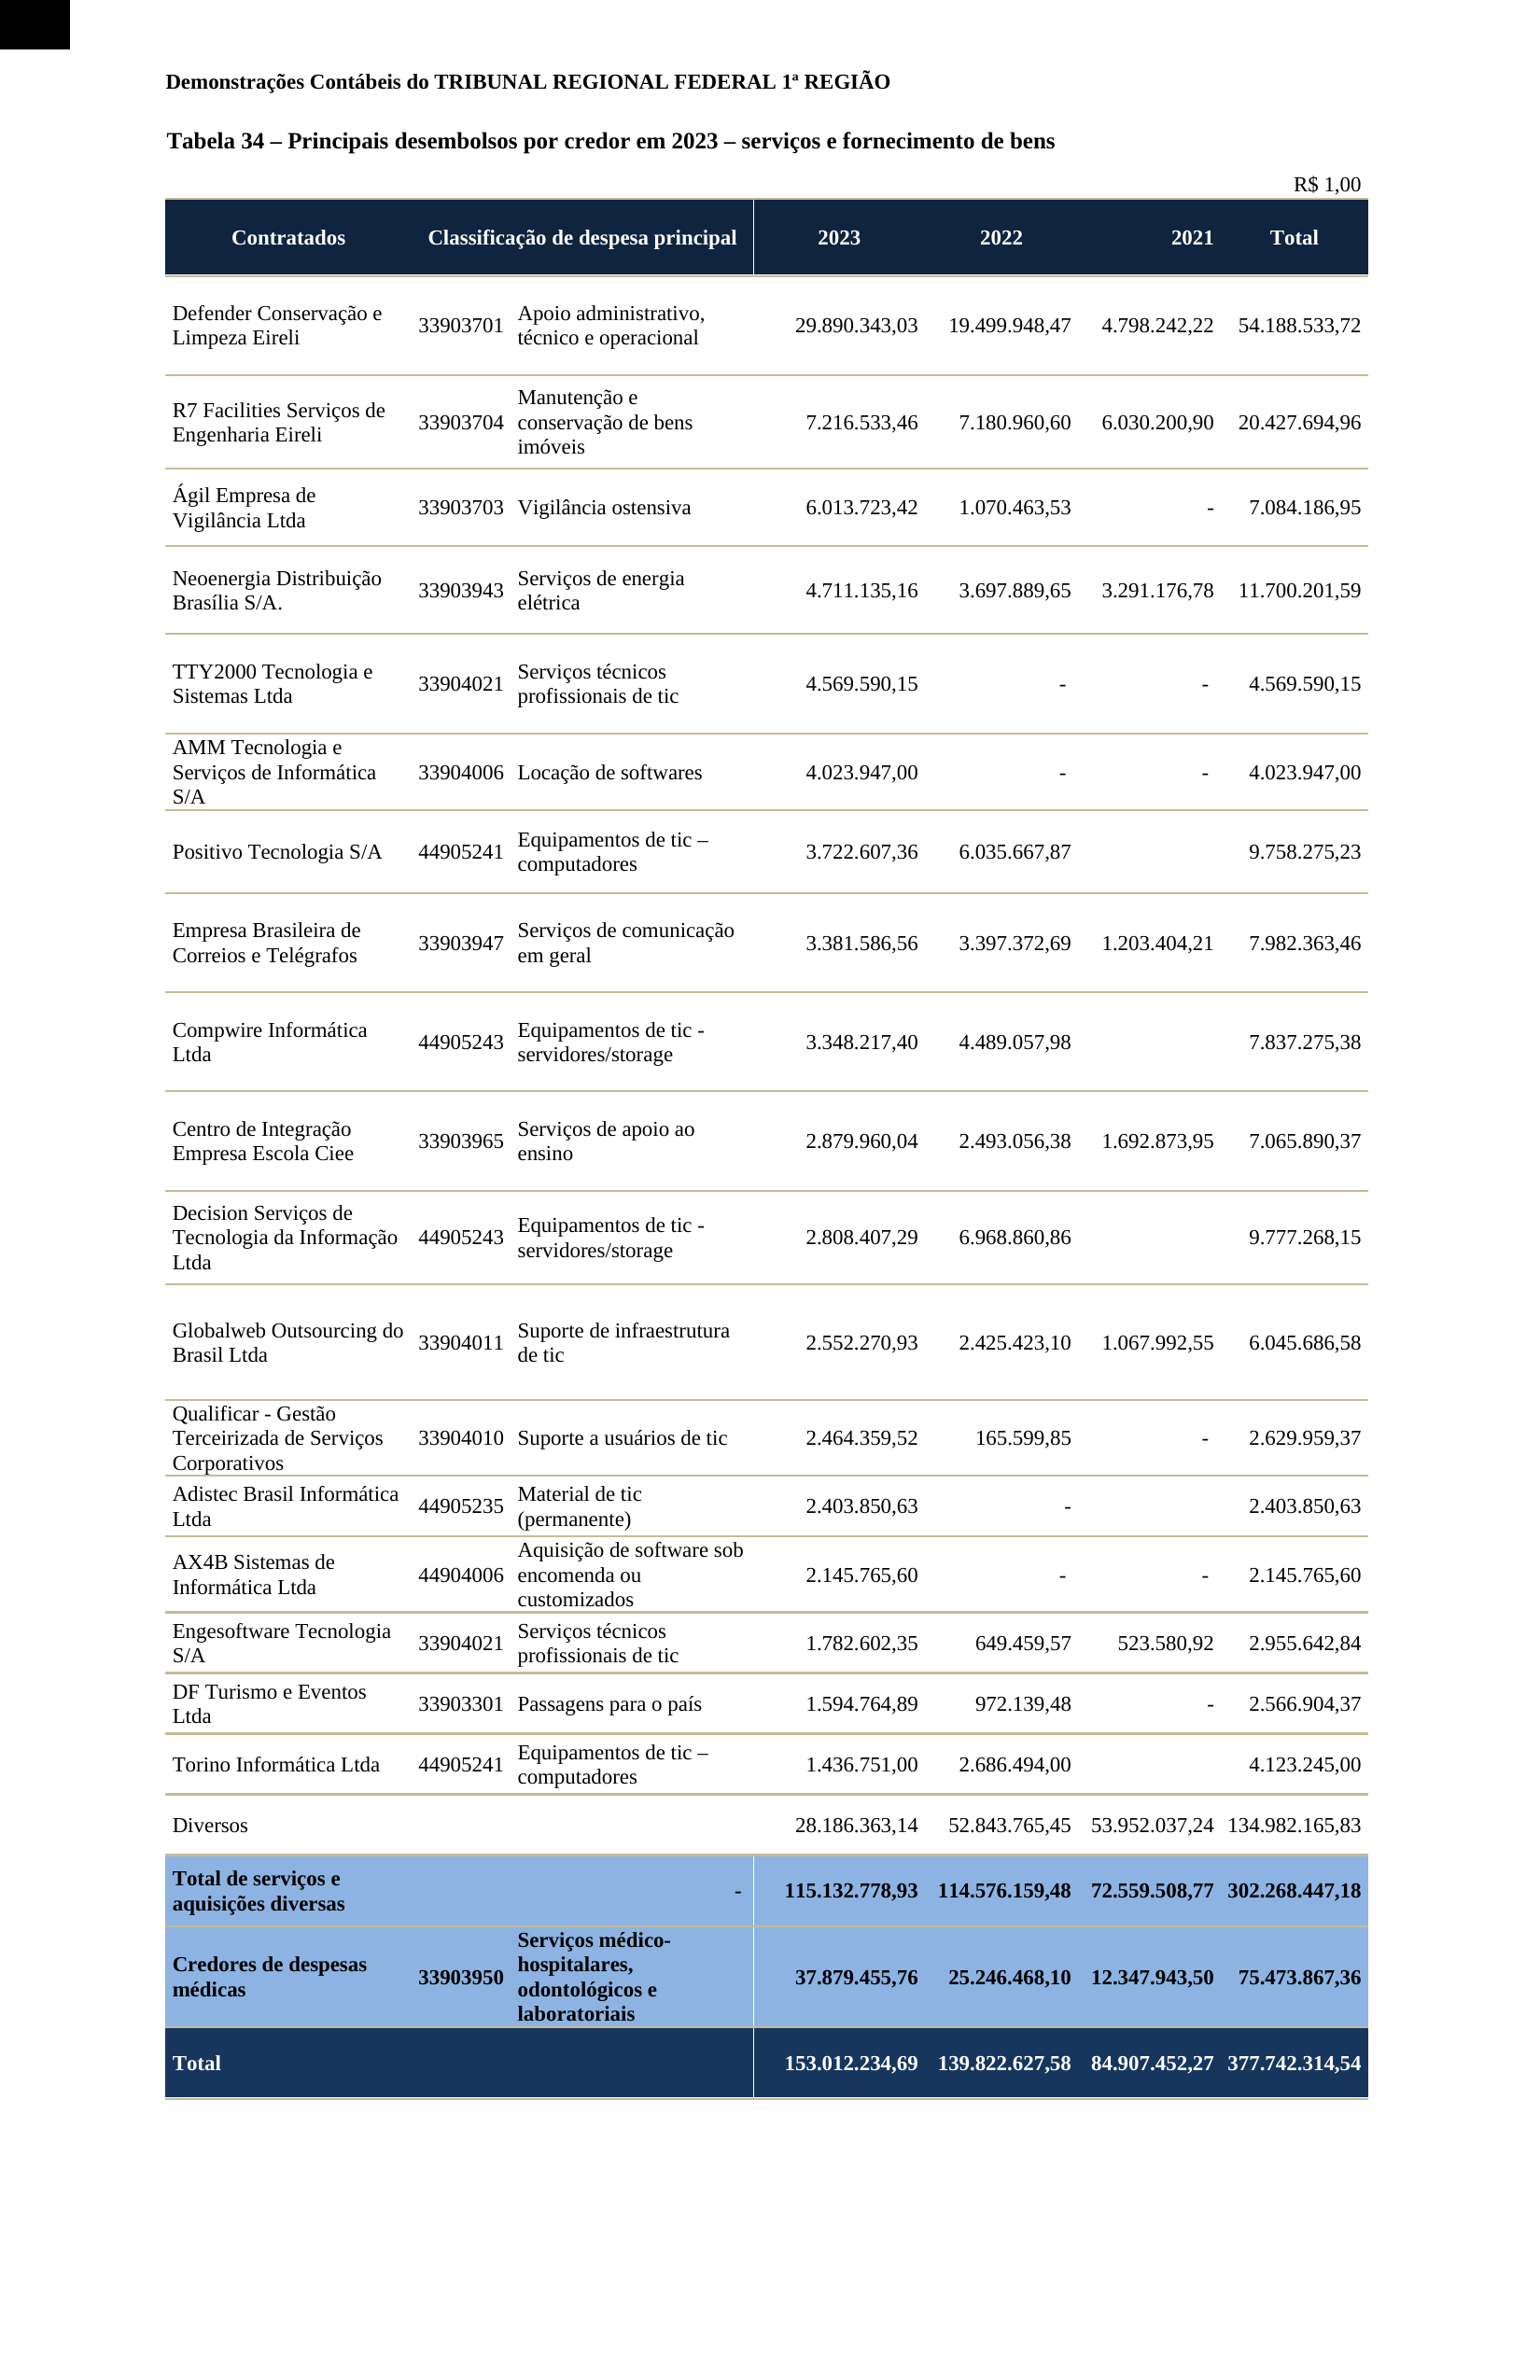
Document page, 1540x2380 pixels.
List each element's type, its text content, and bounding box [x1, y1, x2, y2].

table_cell 33903701 [412, 277, 511, 374]
table_cell 6.045.686,58 [1221, 1285, 1368, 1399]
table_cell 44905235 [412, 1477, 511, 1535]
table_cell 28.186.363,14 [754, 1796, 925, 1854]
table_cell Locação de softwares [511, 735, 753, 809]
table_cell 1.067.992,55 [1078, 1285, 1221, 1399]
table_cell 33904011 [412, 1285, 511, 1399]
table_cell 302.268.447,18 [1221, 1856, 1368, 1925]
table_cell 2.566.904,37 [1221, 1674, 1368, 1732]
table_cell 33903950 [412, 1927, 511, 2026]
table_cell - [1078, 1674, 1221, 1732]
table_cell 20.427.694,96 [1221, 376, 1368, 468]
table_cell 3.291.176,78 [1078, 547, 1221, 633]
table_cell 2.403.850,63 [754, 1477, 925, 1535]
table_cell Qualificar - Gestão Terceirizada de Serviços Corporativos [165, 1401, 412, 1475]
table_cell 54.188.533,72 [1221, 277, 1368, 374]
table_cell 6.013.723,42 [754, 469, 925, 545]
table_cell - [511, 1856, 753, 1925]
table_cell 33904010 [412, 1401, 511, 1475]
table_cell Defender Conservação e Limpeza Eireli [165, 277, 412, 374]
table_cell Suporte a usuários de tic [511, 1401, 753, 1475]
table_cell Centro de Integração Empresa Escola Ciee [165, 1092, 412, 1189]
table_cell Serviços médico-hospitalares, odontológicos e laboratoriais [511, 1927, 753, 2026]
table_cell 3.348.217,40 [754, 993, 925, 1090]
table_cell 9.777.268,15 [1221, 1192, 1368, 1283]
table_cell - [925, 735, 1078, 809]
table_cell 7.180.960,60 [925, 376, 1078, 468]
table_cell 649.459,57 [925, 1614, 1078, 1672]
table_cell 7.216.533,46 [754, 376, 925, 468]
table_cell Globalweb Outsourcing do Brasil Ltda [165, 1285, 412, 1399]
table_cell Contratados [165, 200, 412, 274]
table_cell Engesoftware Tecnologia S/A [165, 1614, 412, 1672]
table_cell Serviços de comunicação em geral [511, 894, 753, 991]
table_cell 33903301 [412, 1674, 511, 1732]
table_cell 139.822.627,58 [925, 2028, 1078, 2097]
table_cell 4.798.242,22 [1078, 277, 1221, 374]
table_cell 1.782.602,35 [754, 1614, 925, 1672]
table_cell Manutenção e conservação de bens imóveis [511, 376, 753, 468]
table_cell 4.711.135,16 [754, 547, 925, 633]
table_cell 44905243 [412, 993, 511, 1090]
table_cell 1.594.764,89 [754, 1674, 925, 1732]
table_cell - [1078, 1537, 1221, 1611]
table_cell 84.907.452,27 [1078, 2028, 1221, 2097]
table_cell 7.837.275,38 [1221, 993, 1368, 1090]
text Tabela 34 – Principais desembolsos por credor em 2023 – serviços e fornecimento de bens [166, 125, 1374, 156]
table_cell Equipamentos de tic - servidores/storage [511, 1192, 753, 1283]
table_cell 2.955.642,84 [1221, 1614, 1368, 1672]
table_cell 44905241 [412, 811, 511, 892]
table_cell 2.686.494,00 [925, 1735, 1078, 1793]
table_cell Classificação de despesa principal [412, 200, 753, 274]
table_cell Empresa Brasileira de Correios e Telégrafos [165, 894, 412, 991]
table_cell - [1078, 635, 1221, 732]
table_cell 4.569.590,15 [1221, 635, 1368, 732]
table_cell 4.023.947,00 [1221, 735, 1368, 809]
table_cell 523.580,92 [1078, 1614, 1221, 1672]
table_cell [1078, 811, 1221, 892]
table_cell 4.023.947,00 [754, 735, 925, 809]
table_cell 2.145.765,60 [754, 1537, 925, 1611]
table_cell 75.473.867,36 [1221, 1927, 1368, 2026]
table_cell 33903943 [412, 547, 511, 633]
table_cell [1078, 993, 1221, 1090]
table_cell 52.843.765,45 [925, 1796, 1078, 1854]
table_cell 4.123.245,00 [1221, 1735, 1368, 1793]
table_cell Positivo Tecnologia S/A [165, 811, 412, 892]
table_cell 6.968.860,86 [925, 1192, 1078, 1283]
table_cell 7.065.890,37 [1221, 1092, 1368, 1189]
table_cell 3.397.372,69 [925, 894, 1078, 991]
table_cell 72.559.508,77 [1078, 1856, 1221, 1925]
table_cell Equipamentos de tic - servidores/storage [511, 993, 753, 1090]
table_cell 33903704 [412, 376, 511, 468]
table_cell 4.569.590,15 [754, 635, 925, 732]
table_cell Credores de despesas médicas [165, 1927, 412, 2026]
table_cell Serviços de apoio ao ensino [511, 1092, 753, 1189]
table_cell 2.145.765,60 [1221, 1537, 1368, 1611]
table_cell 3.722.607,36 [754, 811, 925, 892]
table_cell 12.347.943,50 [1078, 1927, 1221, 2026]
table_cell [511, 2028, 753, 2097]
table_cell Torino Informática Ltda [165, 1735, 412, 1793]
table_cell 972.139,48 [925, 1674, 1078, 1732]
table_cell 2023 [754, 200, 925, 274]
table_cell Adistec Brasil Informática Ltda [165, 1477, 412, 1535]
table_cell 115.132.778,93 [754, 1856, 925, 1925]
table_cell Diversos [165, 1796, 412, 1854]
table_cell [1078, 1735, 1221, 1793]
table_header R$ 1,00 [165, 170, 1368, 198]
table_cell Serviços técnicos profissionais de tic [511, 635, 753, 732]
table_cell TTY2000 Tecnologia e Sistemas Ltda [165, 635, 412, 732]
table_cell 377.742.314,54 [1221, 2028, 1368, 2097]
table_cell 2.552.270,93 [754, 1285, 925, 1399]
table_cell 7.084.186,95 [1221, 469, 1368, 545]
table_cell [412, 2028, 511, 2097]
table_cell 2021 [1078, 200, 1221, 274]
table_cell 37.879.455,76 [754, 1927, 925, 2026]
table_cell Serviços técnicos profissionais de tic [511, 1614, 753, 1672]
table_cell 165.599,85 [925, 1401, 1078, 1475]
table_cell - [925, 1477, 1078, 1535]
table_cell 2.629.959,37 [1221, 1401, 1368, 1475]
table_cell 2.879.960,04 [754, 1092, 925, 1189]
table_cell [412, 1796, 511, 1854]
table_cell 44905243 [412, 1192, 511, 1283]
table_cell Vigilância ostensiva [511, 469, 753, 545]
table_cell AMM Tecnologia e Serviços de Informática S/A [165, 735, 412, 809]
table_cell 25.246.468,10 [925, 1927, 1078, 2026]
table_cell 19.499.948,47 [925, 277, 1078, 374]
table_cell 6.035.667,87 [925, 811, 1078, 892]
table_cell - [1078, 735, 1221, 809]
table_cell 1.203.404,21 [1078, 894, 1221, 991]
table_cell 33904021 [412, 1614, 511, 1672]
table_cell Material de tic (permanente) [511, 1477, 753, 1535]
table_cell Decision Serviços de Tecnologia da Informação Ltda [165, 1192, 412, 1283]
table_cell [412, 1856, 511, 1925]
table_cell Ágil Empresa de Vigilância Ltda [165, 469, 412, 545]
table_cell - [925, 1537, 1078, 1611]
table_cell 33903965 [412, 1092, 511, 1189]
table_cell [1078, 1477, 1221, 1535]
table_cell 44905241 [412, 1735, 511, 1793]
table_cell DF Turismo e Eventos Ltda [165, 1674, 412, 1732]
table_cell Serviços de energia elétrica [511, 547, 753, 633]
table_cell AX4B Sistemas de Informática Ltda [165, 1537, 412, 1611]
table_cell 29.890.343,03 [754, 277, 925, 374]
table_cell 3.697.889,65 [925, 547, 1078, 633]
table_cell 44904006 [412, 1537, 511, 1611]
table_cell 2.464.359,52 [754, 1401, 925, 1475]
table_cell 2.425.423,10 [925, 1285, 1078, 1399]
table_cell Compwire Informática Ltda [165, 993, 412, 1090]
table_cell 114.576.159,48 [925, 1856, 1078, 1925]
table_cell 1.692.873,95 [1078, 1092, 1221, 1189]
table_cell - [1078, 1401, 1221, 1475]
table_cell 2.808.407,29 [754, 1192, 925, 1283]
table_cell 2.493.056,38 [925, 1092, 1078, 1189]
table_cell Total [1221, 200, 1368, 274]
table_cell Neoenergia Distribuição Brasília S/A. [165, 547, 412, 633]
table_cell Total [165, 2028, 412, 2097]
table_cell 33904021 [412, 635, 511, 732]
table_cell Equipamentos de tic – computadores [511, 1735, 753, 1793]
table_cell 9.758.275,23 [1221, 811, 1368, 892]
table_cell 33904006 [412, 735, 511, 809]
table_cell 2.403.850,63 [1221, 1477, 1368, 1535]
table_cell Aquisição de software sob encomenda ou customizados [511, 1537, 753, 1611]
table_cell Apoio administrativo, técnico e operacional [511, 277, 753, 374]
table_cell 2022 [925, 200, 1078, 274]
table_cell 4.489.057,98 [925, 993, 1078, 1090]
table_cell Equipamentos de tic – computadores [511, 811, 753, 892]
table_cell - [925, 635, 1078, 732]
table_cell - [1078, 469, 1221, 545]
table_cell 3.381.586,56 [754, 894, 925, 991]
table_cell 6.030.200,90 [1078, 376, 1221, 468]
table_cell [511, 1796, 753, 1854]
table_cell [1078, 1192, 1221, 1283]
table_cell 134.982.165,83 [1221, 1796, 1368, 1854]
table_cell 33903703 [412, 469, 511, 545]
table_cell Total de serviços e aquisições diversas [165, 1856, 412, 1925]
table_cell 53.952.037,24 [1078, 1796, 1221, 1854]
table_cell 33903947 [412, 894, 511, 991]
table_cell 7.982.363,46 [1221, 894, 1368, 991]
table_cell 153.012.234,69 [754, 2028, 925, 2097]
table_cell Passagens para o país [511, 1674, 753, 1732]
table_cell 1.436.751,00 [754, 1735, 925, 1793]
table_cell 11.700.201,59 [1221, 547, 1368, 633]
table_cell R7 Facilities Serviços de Engenharia Eireli [165, 376, 412, 468]
table_cell 1.070.463,53 [925, 469, 1078, 545]
table_cell Suporte de infraestrutura de tic [511, 1285, 753, 1399]
